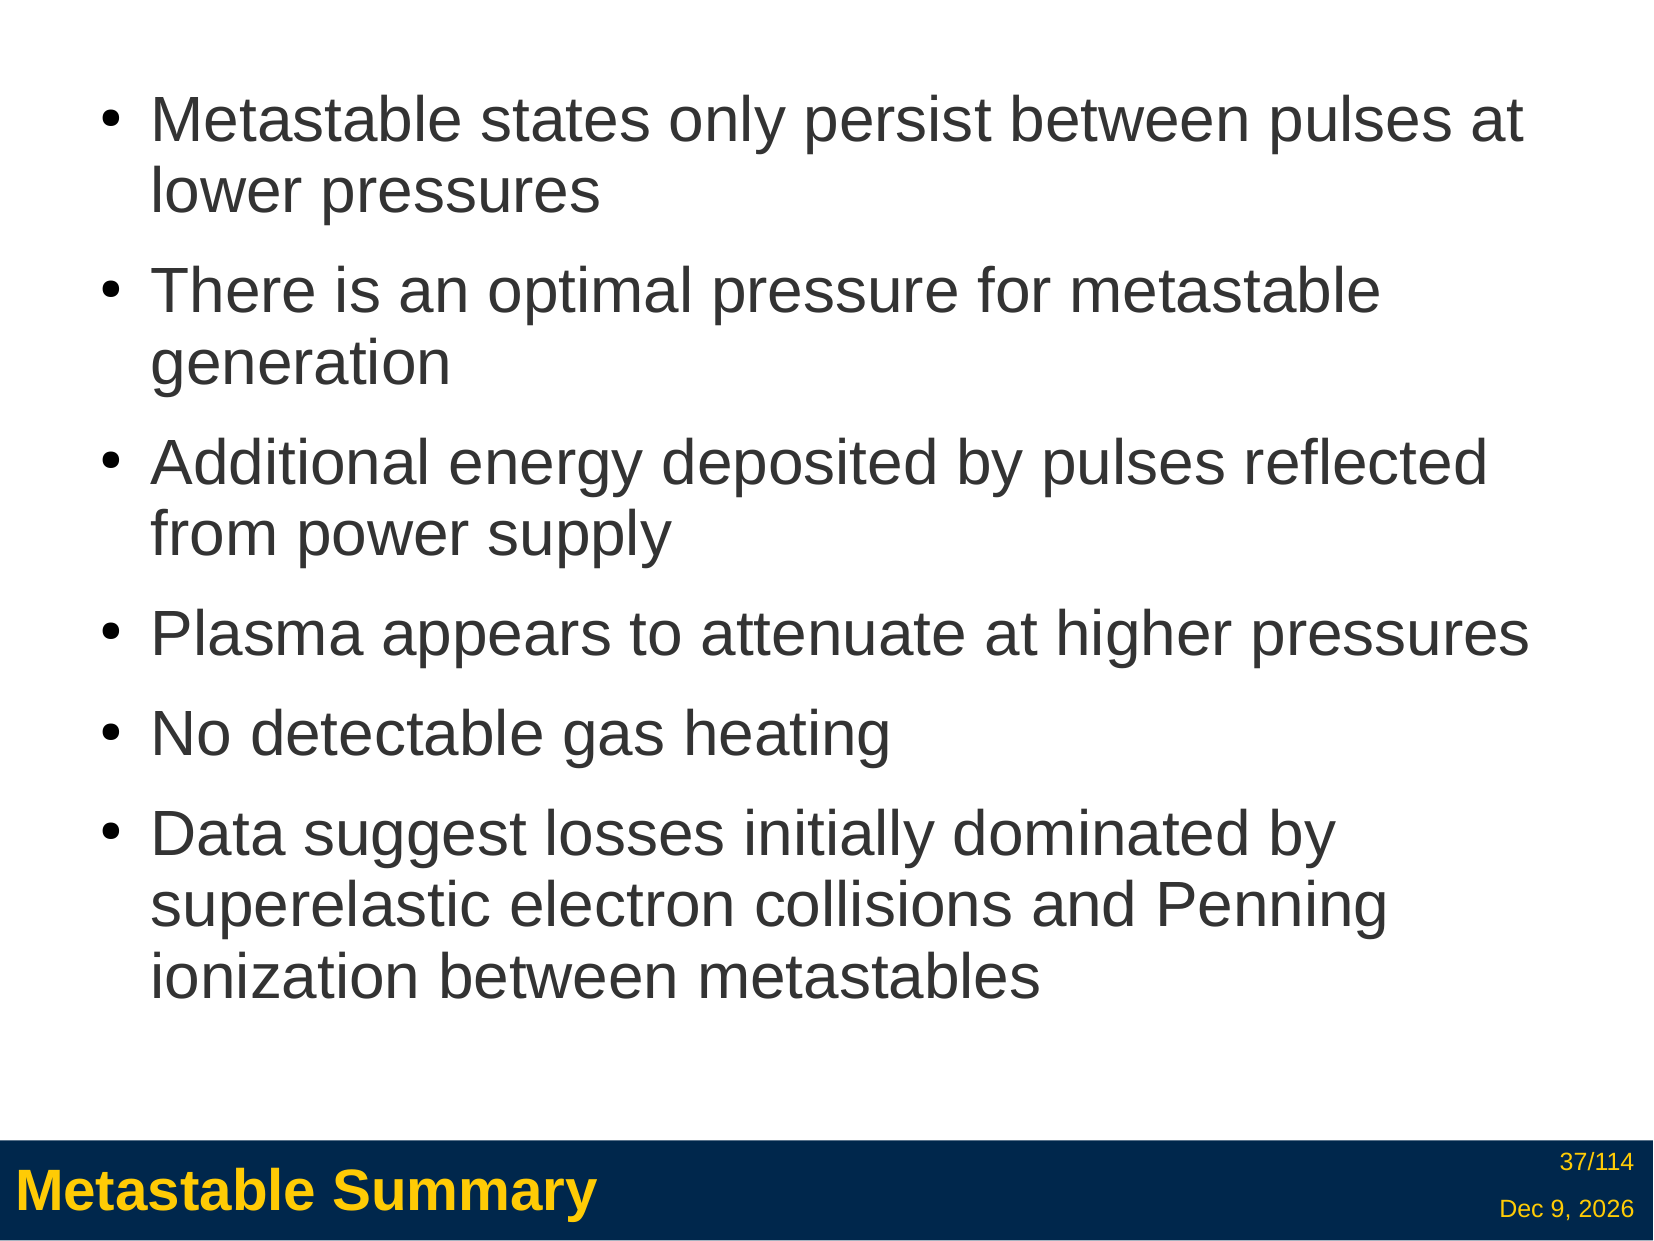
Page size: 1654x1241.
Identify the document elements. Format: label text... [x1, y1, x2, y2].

title Metastable Summary [14, 1140, 1380, 1241]
list Metastable states only persist between pulses at lower pressures There is an optimal pressure for metastable generation Additional energy deposited by pulses reflected from power supply Plasma appears to attenuate at higher pressures No detectable gas heating Data suggest losses initially dominated by superelastic electron collisions and Penning ionization between metastables [82, 75, 1571, 1021]
